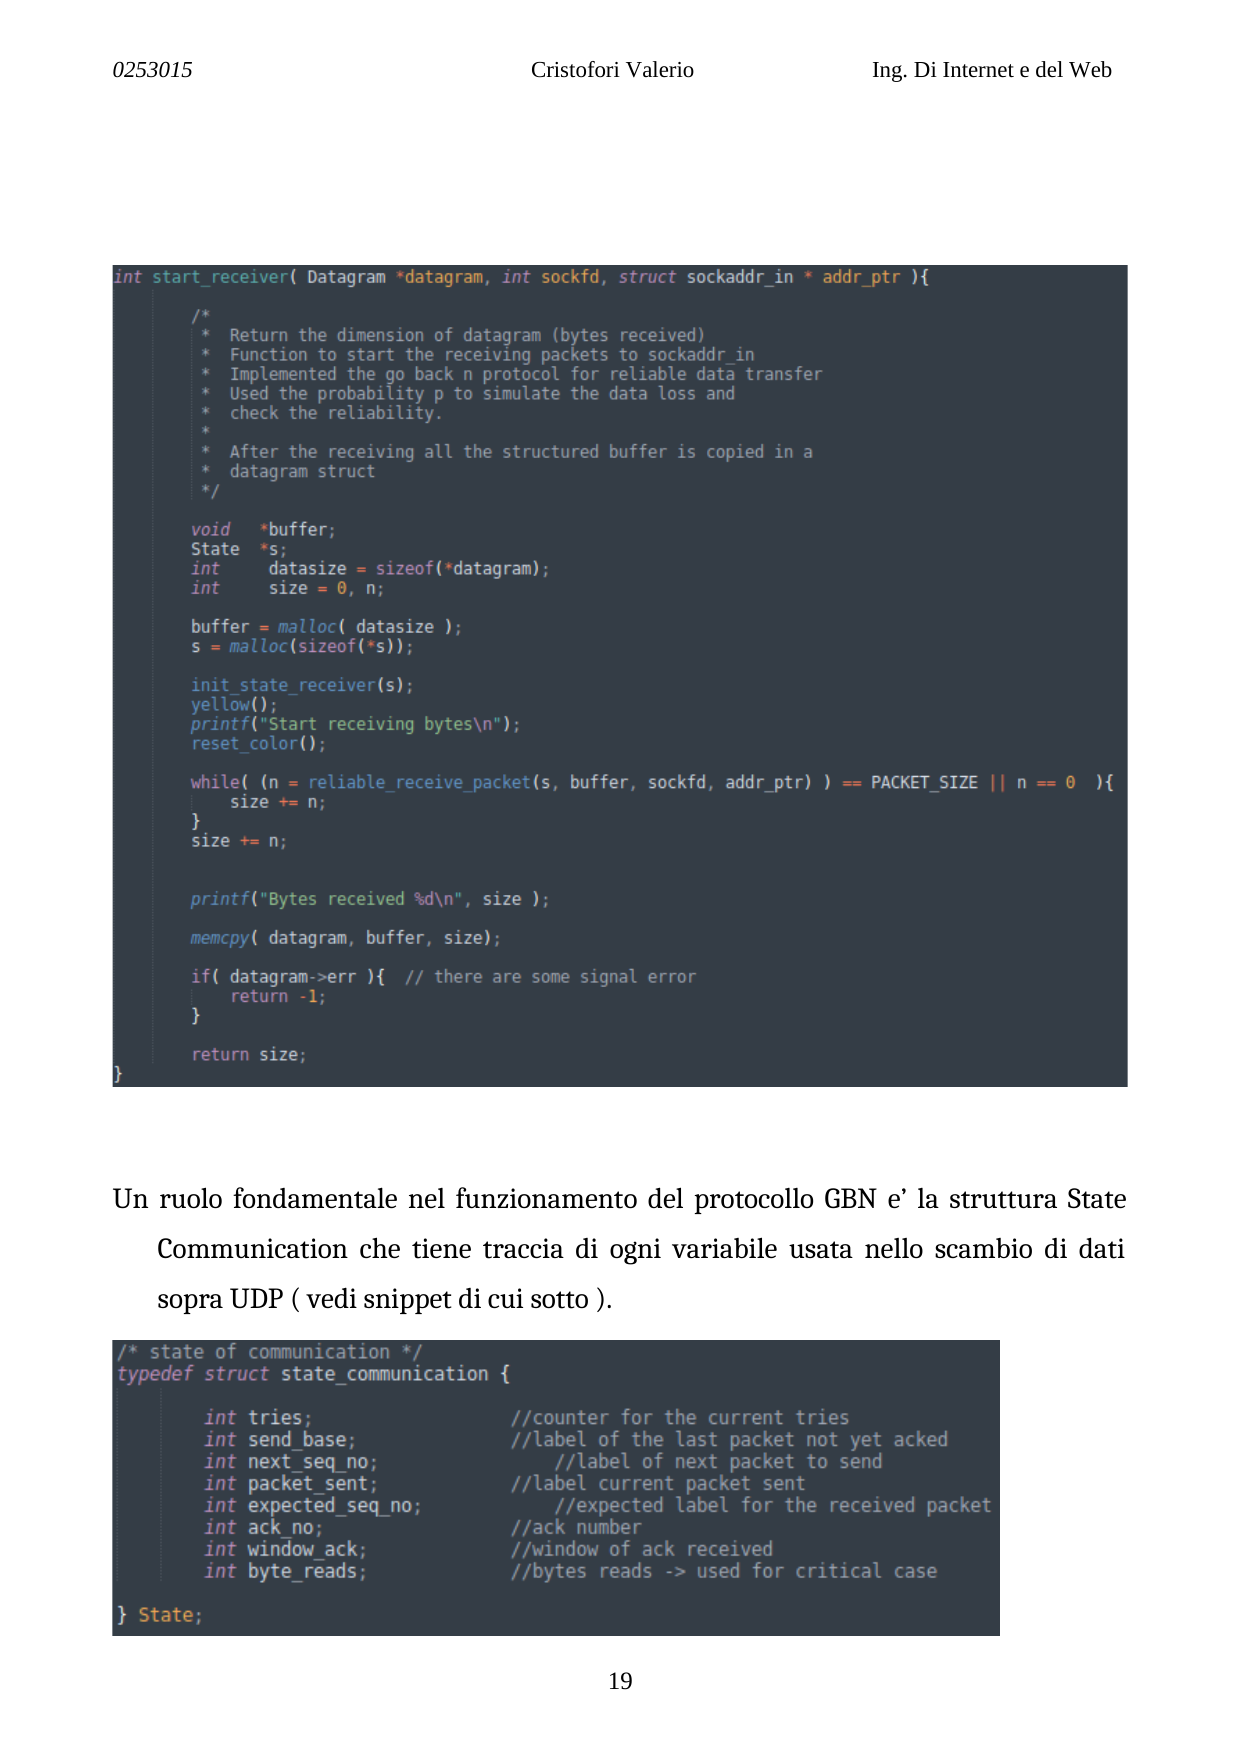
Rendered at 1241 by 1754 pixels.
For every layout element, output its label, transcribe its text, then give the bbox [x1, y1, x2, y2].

text Un ruolo fondamentale nel funzionamento del protocollo GBN e’ la struttura State Communication che tiene traccia di ogni variabile usata nello scambio di dati sopra UDP ( vedi snippet di cui sotto ). [112, 1182, 1128, 1316]
picture [112, 265, 1128, 1087]
picture [112, 1340, 1000, 1636]
